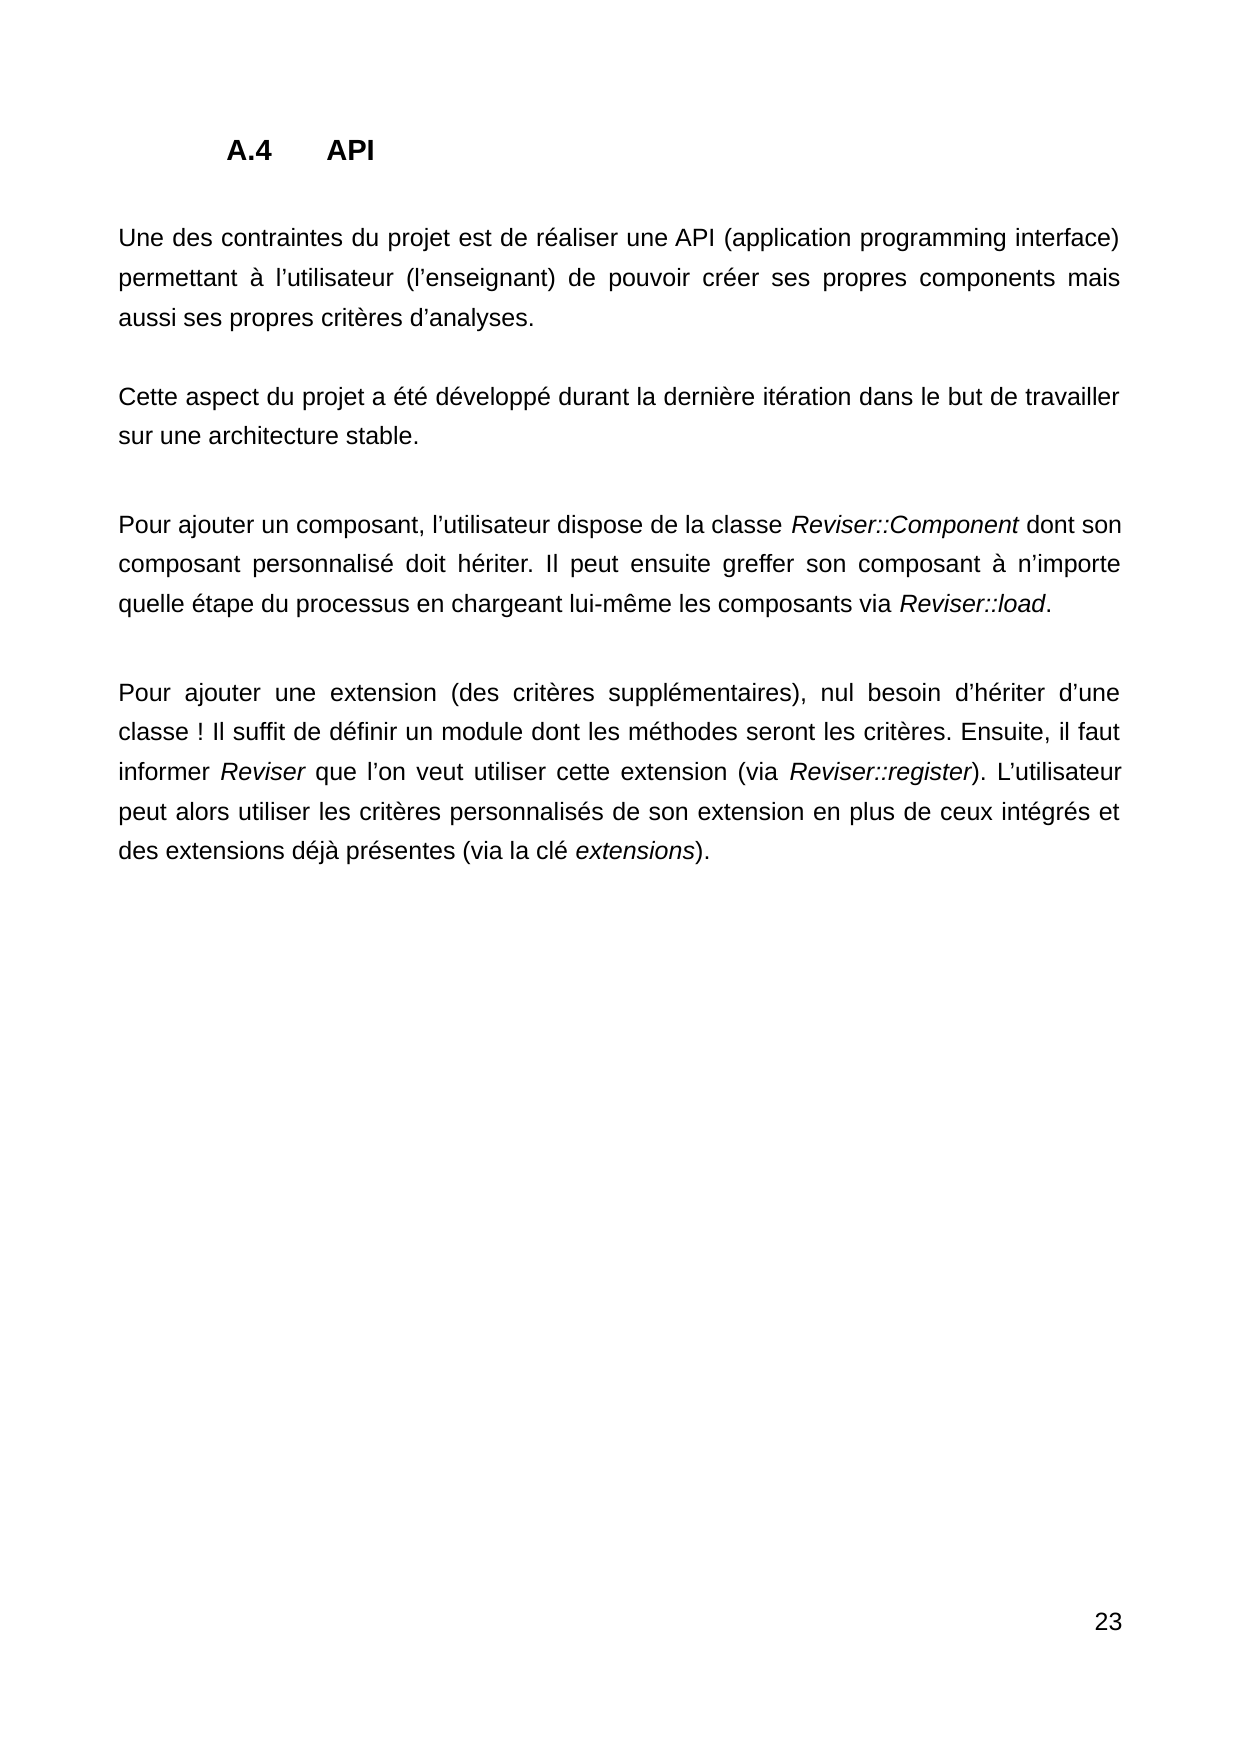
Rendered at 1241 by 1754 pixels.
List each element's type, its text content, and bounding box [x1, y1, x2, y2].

text Pour ajouter un composant, l’utilisateur dispose de la classe Reviser::Component dont son composant personnalisé doit hériter. Il peut ensuite greffer son composant à n’importe quelle étape du processus en chargeant lui-même les composants via Reviser::load. [118, 510, 1122, 618]
text Une des contraintes du projet est de réaliser une API (application programming interface) permettant à l’utilisateur (l’enseignant) de pouvoir créer ses propres components mais aussi ses propres critères d’analyses. [118, 223, 1122, 331]
text Cette aspect du projet a été développé durant la dernière itération dans le but de travailler sur une architecture stable. [118, 382, 1122, 450]
subtitle API [178, 133, 1122, 166]
text Pour ajouter une extension (des critères supplémentaires), nul besoin d’hériter d’une classe ! Il suffit de définir un module dont les méthodes seront les critères. Ensuite, il faut informer Reviser que l’on veut utiliser cette extension (via Reviser::register). L’utilisateur peut alors utiliser les critères personnalisés de son extension en plus de ceux intégrés et des extensions déjà présentes (via la clé extensions). [118, 678, 1122, 865]
